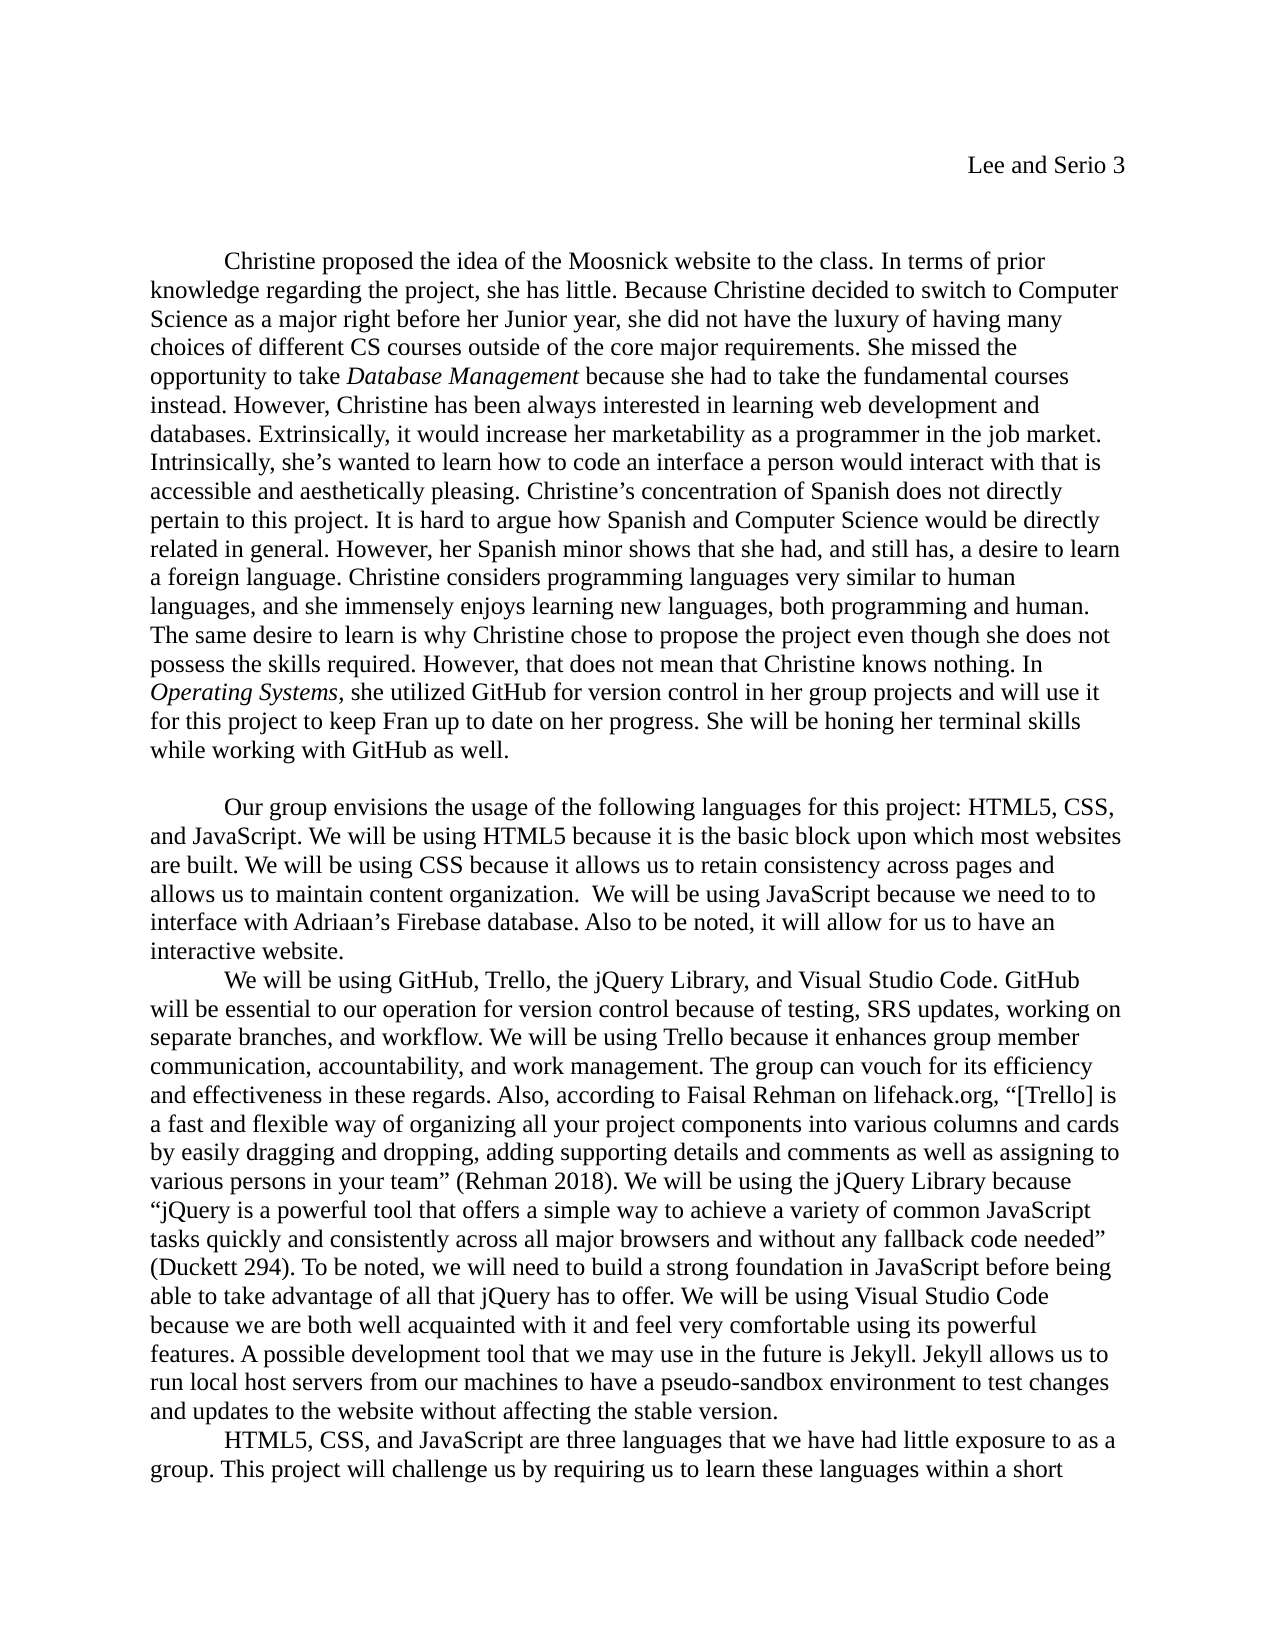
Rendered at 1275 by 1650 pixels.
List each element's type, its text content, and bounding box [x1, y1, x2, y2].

text We will be using GitHub, Trello, the jQuery Library, and Visual Studio Code. GitHub will be essential to our operation for version control because of testing, SRS updates, working on separate branches, and workflow. We will be using Trello because it enhances group member communication, accountability, and work management. The group can vouch for its efficiency and effectiveness in these regards. Also, according to Faisal Rehman on lifehack.org, “[Trello] is a fast and flexible way of organizing all your project components into various columns and cards by easily dragging and dropping, adding supporting details and comments as well as assigning to various persons in your team” (Rehman 2018). We will be using the jQuery Library because “jQuery is a powerful tool that offers a simple way to achieve a variety of common JavaScript tasks quickly and consistently across all major browsers and without any fallback code needed” (Duckett 294). To be noted, we will need to build a strong foundation in JavaScript before being able to take advantage of all that jQuery has to offer. We will be using Visual Studio Code because we are both well acquainted with it and feel very comfortable using its powerful features. A possible development tool that we may use in the future is Jekyll. Jekyll allows us to run local host servers from our machines to have a pseudo-sandbox environment to test changes and updates to the website without affecting the stable version. [150, 965, 1125, 1425]
text HTML5, CSS, and JavaScript are three languages that we have had little exposure to as a group. This project will challenge us by requiring us to learn these languages within a short [150, 1425, 1125, 1482]
text Our group envisions the usage of the following languages for this project: HTML5, CSS, and JavaScript. We will be using HTML5 because it is the basic block upon which most websites are built. We will be using CSS because it allows us to retain consistency across pages and allows us to maintain content organization. We will be using JavaScript because we need to to interface with Adriaan’s Firebase database. Also to be noted, it will allow for us to have an interactive website. [150, 792, 1125, 965]
text Christine proposed the idea of the Moosnick website to the class. In terms of prior knowledge regarding the project, she has little. Because Christine decided to switch to Computer Science as a major right before her Junior year, she did not have the luxury of having many choices of different CS courses outside of the core major requirements. She missed the opportunity to take Database Management because she had to take the fundamental courses instead. However, Christine has been always interested in learning web development and databases. Extrinsically, it would increase her marketability as a programmer in the job market. Intrinsically, she’s wanted to learn how to code an interface a person would interact with that is accessible and aesthetically pleasing. Christine’s concentration of Spanish does not directly pertain to this project. It is hard to argue how Spanish and Computer Science would be directly related in general. However, her Spanish minor shows that she had, and still has, a desire to learn a foreign language. Christine considers programming languages very similar to human languages, and she immensely enjoys learning new languages, both programming and human. The same desire to learn is why Christine chose to propose the project even though she does not possess the skills required. However, that does not mean that Christine knows nothing. In Operating Systems, she utilized GitHub for version control in her group projects and will use it for this project to keep Fran up to date on her progress. She will be honing her terminal skills while working with GitHub as well. [150, 246, 1125, 764]
